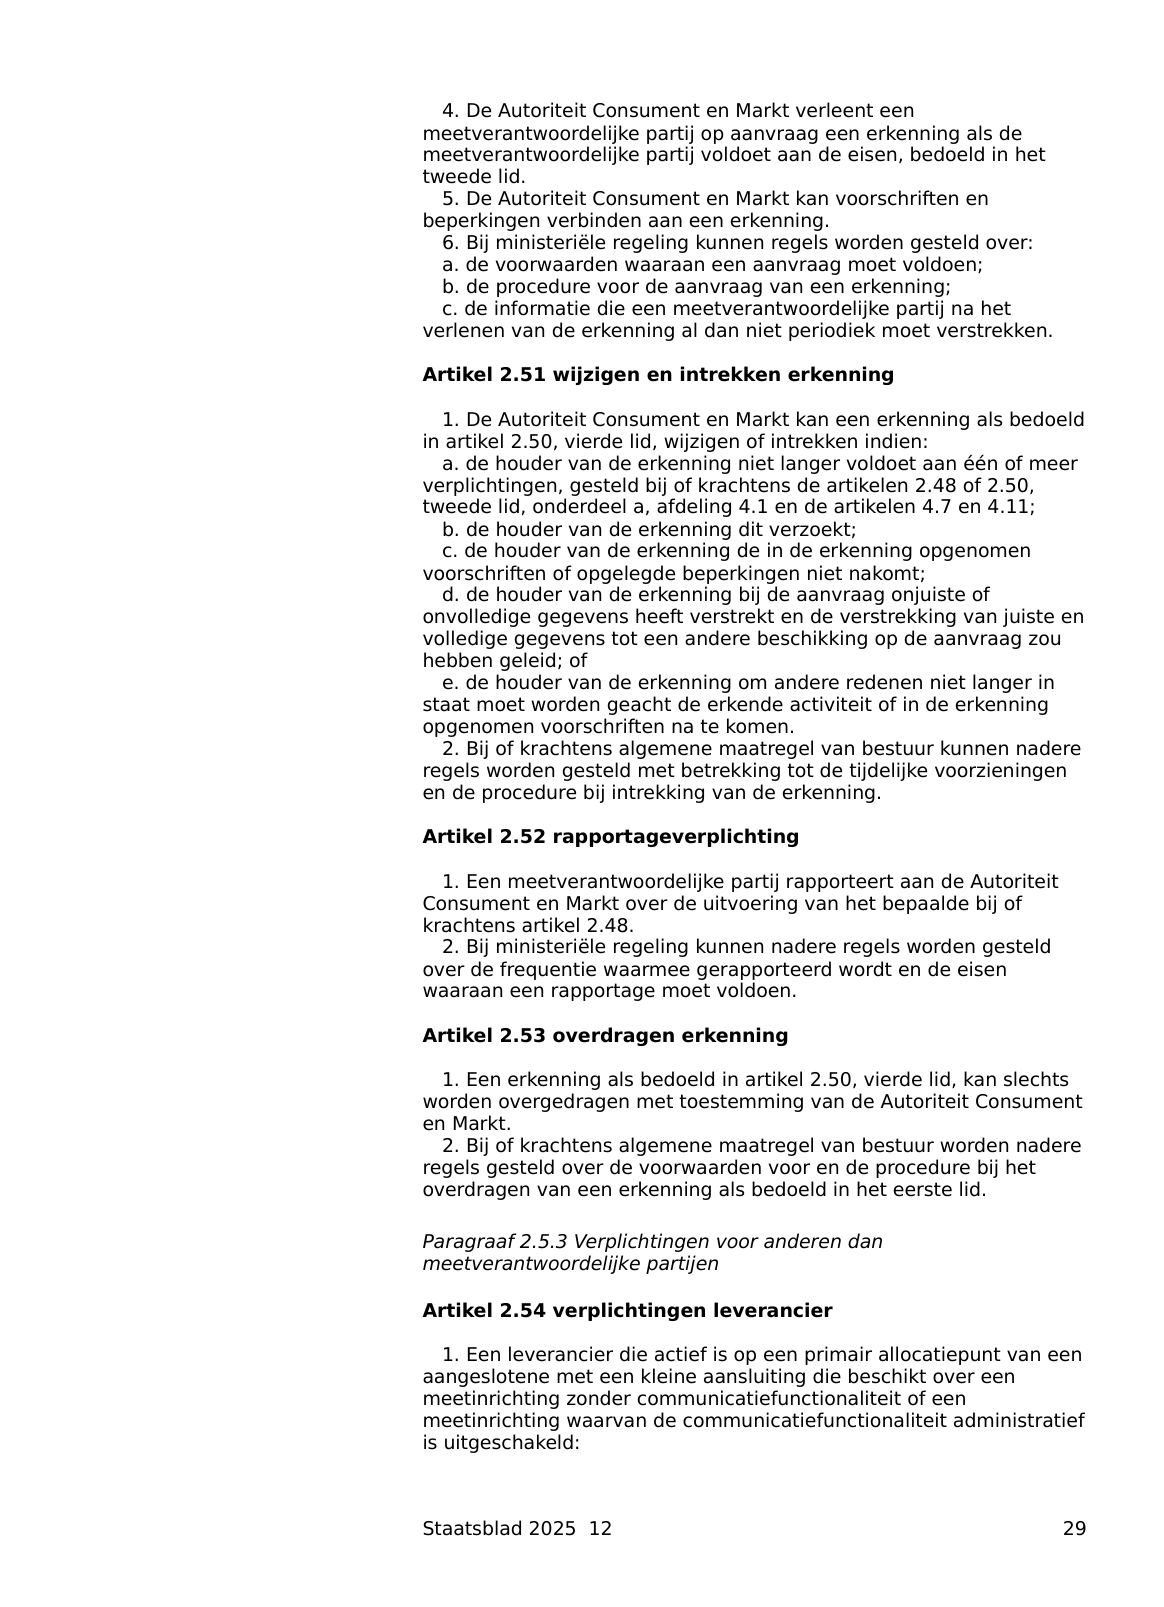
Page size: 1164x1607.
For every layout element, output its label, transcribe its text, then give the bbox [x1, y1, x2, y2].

text c. de houder van de erkenning de in de erkenning opgenomen voorschriften of opgelegde beperkingen niet nakomt; [422, 540, 1087, 584]
text 5. De Autoriteit Consument en Markt kan voorschriften en beperkingen verbinden aan een erkenning. [422, 188, 1087, 232]
text 4. De Autoriteit Consument en Markt verleent een meetverantwoordelijke partij op aanvraag een erkenning als de meetverantwoordelijke partij voldoet aan de eisen, bedoeld in het tweede lid. [422, 100, 1087, 188]
text a. de houder van de erkenning niet langer voldoet aan één of meer verplichtingen, gesteld bij of krachtens de artikelen 2.48 of 2.50, tweede lid, onderdeel a, afdeling 4.1 en de artikelen 4.7 en 4.11; [422, 452, 1087, 518]
text 1. De Autoriteit Consument en Markt kan een erkenning als bedoeld in artikel 2.50, vierde lid, wijzigen of intrekken indien: [422, 408, 1087, 452]
text 1. Een erkenning als bedoeld in artikel 2.50, vierde lid, kan slechts worden overgedragen met toestemming van de Autoriteit Consument en Markt. [422, 1069, 1087, 1135]
text b. de houder van de erkenning dit verzoekt; [422, 518, 1087, 540]
text d. de houder van de erkenning bij de aanvraag onjuiste of onvolledige gegevens heeft verstrekt en de verstrekking van juiste en volledige gegevens tot een andere beschikking op de aanvraag zou hebben geleid; of [422, 584, 1087, 672]
text 2. Bij ministeriële regeling kunnen nadere regels worden gesteld over de frequentie waarmee gerapporteerd wordt en de eisen waaraan een rapportage moet voldoen. [422, 936, 1087, 1002]
text 6. Bij ministeriële regeling kunnen regels worden gesteld over: [422, 232, 1087, 254]
text c. de informatie die een meetverantwoordelijke partij na het verlenen van de erkenning al dan niet periodiek moet verstrekken. [422, 298, 1087, 342]
subtitle Artikel 2.53 overdragen erkenning [422, 1024, 1087, 1047]
text 2. Bij of krachtens algemene maatregel van bestuur worden nadere regels gesteld over de voorwaarden voor en de procedure bij het overdragen van een erkenning als bedoeld in het eerste lid. [422, 1135, 1087, 1201]
subtitle Artikel 2.52 rapportageverplichting [422, 826, 1087, 848]
subtitle Artikel 2.54 verplichtingen leverancier [422, 1299, 1087, 1322]
subtitle Paragraaf 2.5.3 Verplichtingen voor anderen dan meetverantwoordelijke partijen [422, 1231, 1087, 1274]
text 1. Een leverancier die actief is op een primair allocatiepunt van een aangeslotene met een kleine aansluiting die beschikt over een meetinrichting zonder communicatiefunctionaliteit of een meetinrichting waarvan de communicatiefunctionaliteit administratief is uitgeschakeld: [422, 1344, 1087, 1454]
text b. de procedure voor de aanvraag van een erkenning; [422, 276, 1087, 298]
text 1. Een meetverantwoordelijke partij rapporteert aan de Autoriteit Consument en Markt over de uitvoering van het bepaalde bij of krachtens artikel 2.48. [422, 871, 1087, 936]
text a. de voorwaarden waaraan een aanvraag moet voldoen; [422, 254, 1087, 276]
text e. de houder van de erkenning om andere redenen niet langer in staat moet worden geacht de erkende activiteit of in de erkenning opgenomen voorschriften na te komen. [422, 672, 1087, 738]
text 2. Bij of krachtens algemene maatregel van bestuur kunnen nadere regels worden gesteld met betrekking tot de tijdelijke voorzieningen en de procedure bij intrekking van de erkenning. [422, 738, 1087, 804]
subtitle Artikel 2.51 wijzigen en intrekken erkenning [422, 364, 1087, 386]
